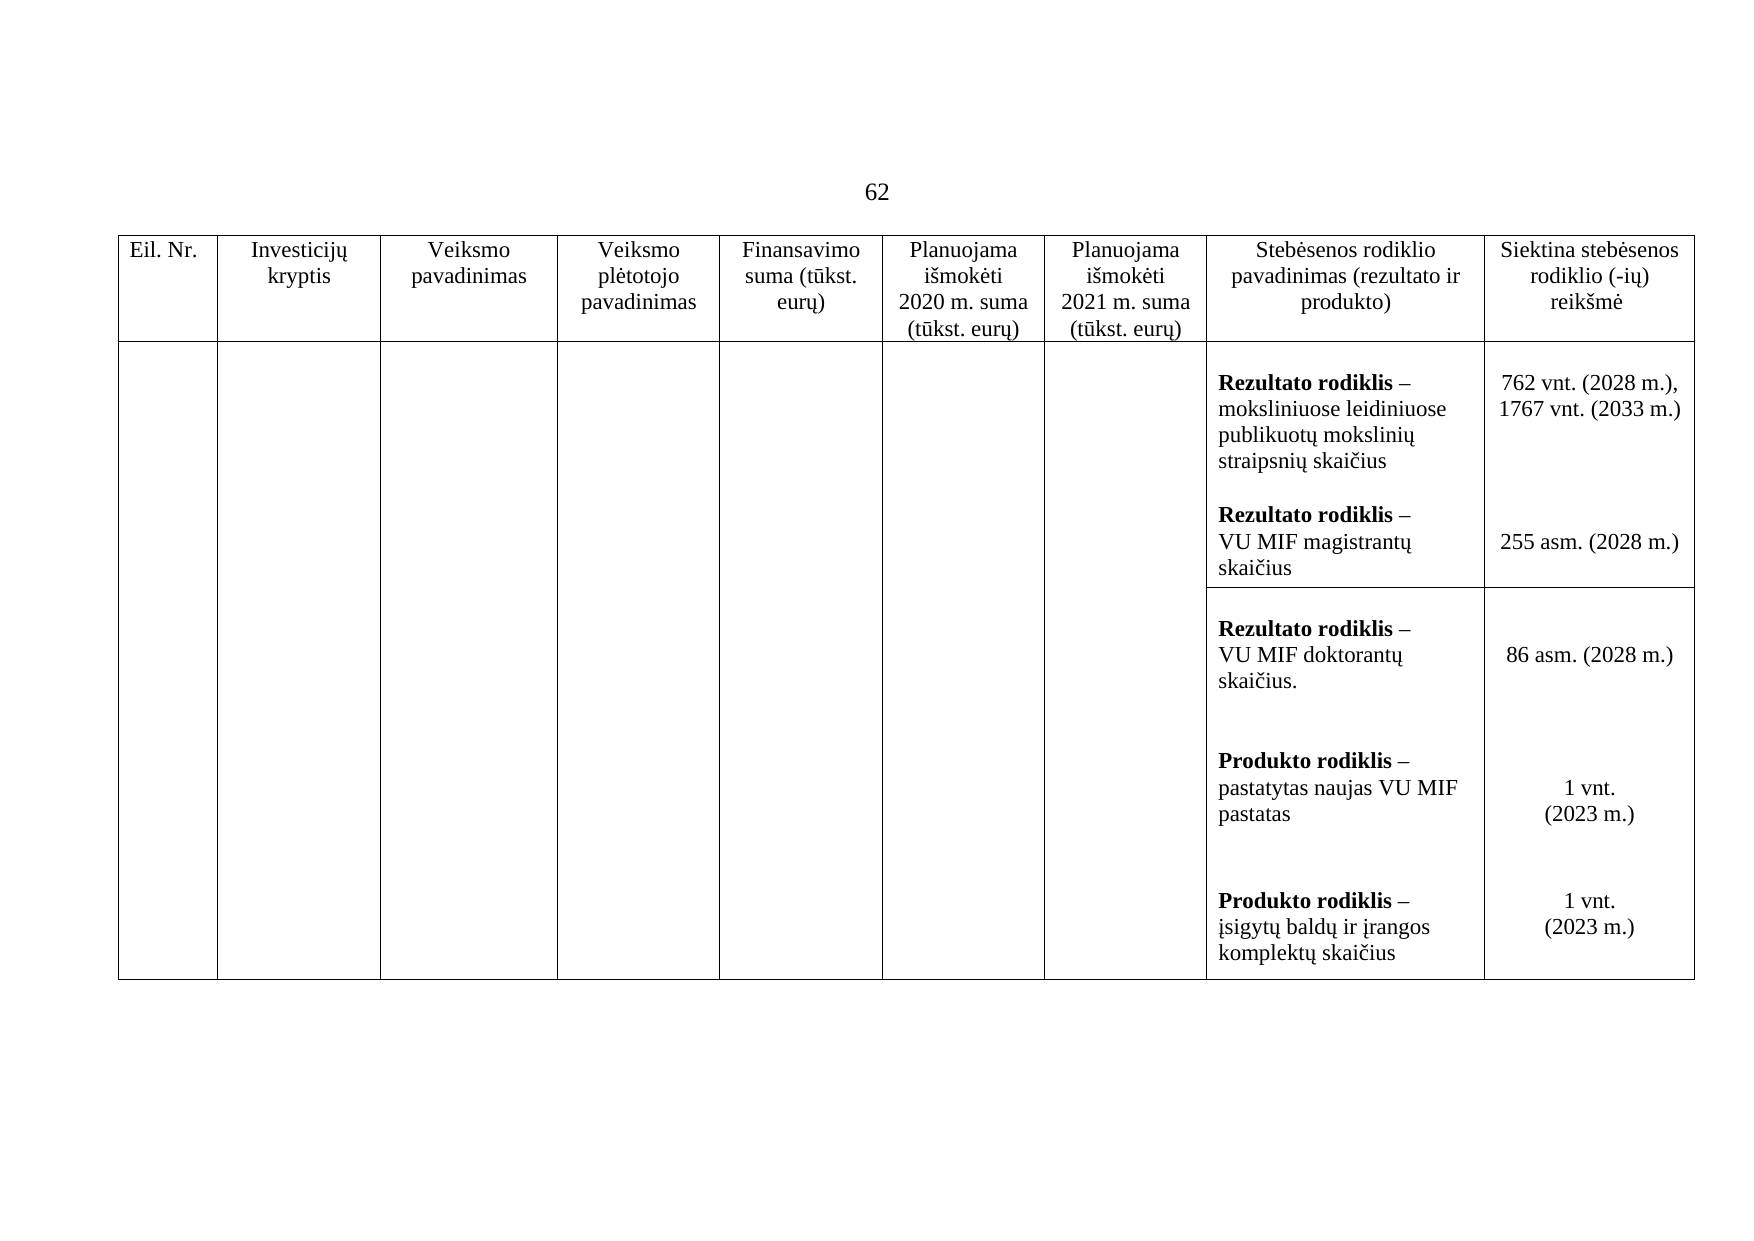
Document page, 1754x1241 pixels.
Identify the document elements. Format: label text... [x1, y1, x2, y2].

table_cell [883, 342, 1044, 978]
table_cell Rezultato rodiklis – VU MIF magistrantų skaičius [1207, 474, 1484, 587]
table_cell 762 vnt. (2028 m.), 1767 vnt. (2033 m.) [1485, 342, 1694, 474]
table_header Planuojama išmokėti 2020 m. suma (tūkst. eurų) [883, 236, 1044, 341]
table_cell 1 vnt. (2023 m.) [1485, 859, 1694, 978]
table_cell 255 asm. (2028 m.) [1485, 474, 1694, 587]
table_header Siektina stebėsenos rodiklio (-ių) reikšmė [1485, 236, 1694, 341]
table_cell Produkto rodiklis – įsigytų baldų ir įrangos komplektų skaičius [1207, 859, 1484, 978]
table_header Investicijų kryptis [218, 236, 380, 341]
table_cell [1045, 342, 1206, 978]
table_cell 1 vnt. (2023 m.) [1485, 720, 1694, 859]
table_cell 86 asm. (2028 m.) [1485, 588, 1694, 720]
table_cell [218, 342, 380, 978]
table_cell Rezultato rodiklis – moksliniuose leidiniuose publikuotų mokslinių straipsnių skaičius [1207, 342, 1484, 474]
table_cell [381, 342, 557, 978]
table_header Stebėsenos rodiklio pavadinimas (rezultato ir produkto) [1207, 236, 1484, 341]
table_cell [720, 342, 882, 978]
table_header Planuojama išmokėti 2021 m. suma (tūkst. eurų) [1045, 236, 1206, 341]
table_cell Produkto rodiklis – pastatytas naujas VU MIF pastatas [1207, 720, 1484, 859]
table_cell Rezultato rodiklis – VU MIF doktorantų skaičius. [1207, 588, 1484, 720]
table_header Eil. Nr. [119, 236, 217, 341]
table_header Finansavimo suma (tūkst. eurų) [720, 236, 882, 341]
table_header Veiksmo plėtotojo pavadinimas [558, 236, 719, 341]
table_header Veiksmo pavadinimas [381, 236, 557, 341]
table_cell [119, 342, 217, 978]
table_cell [558, 342, 719, 978]
